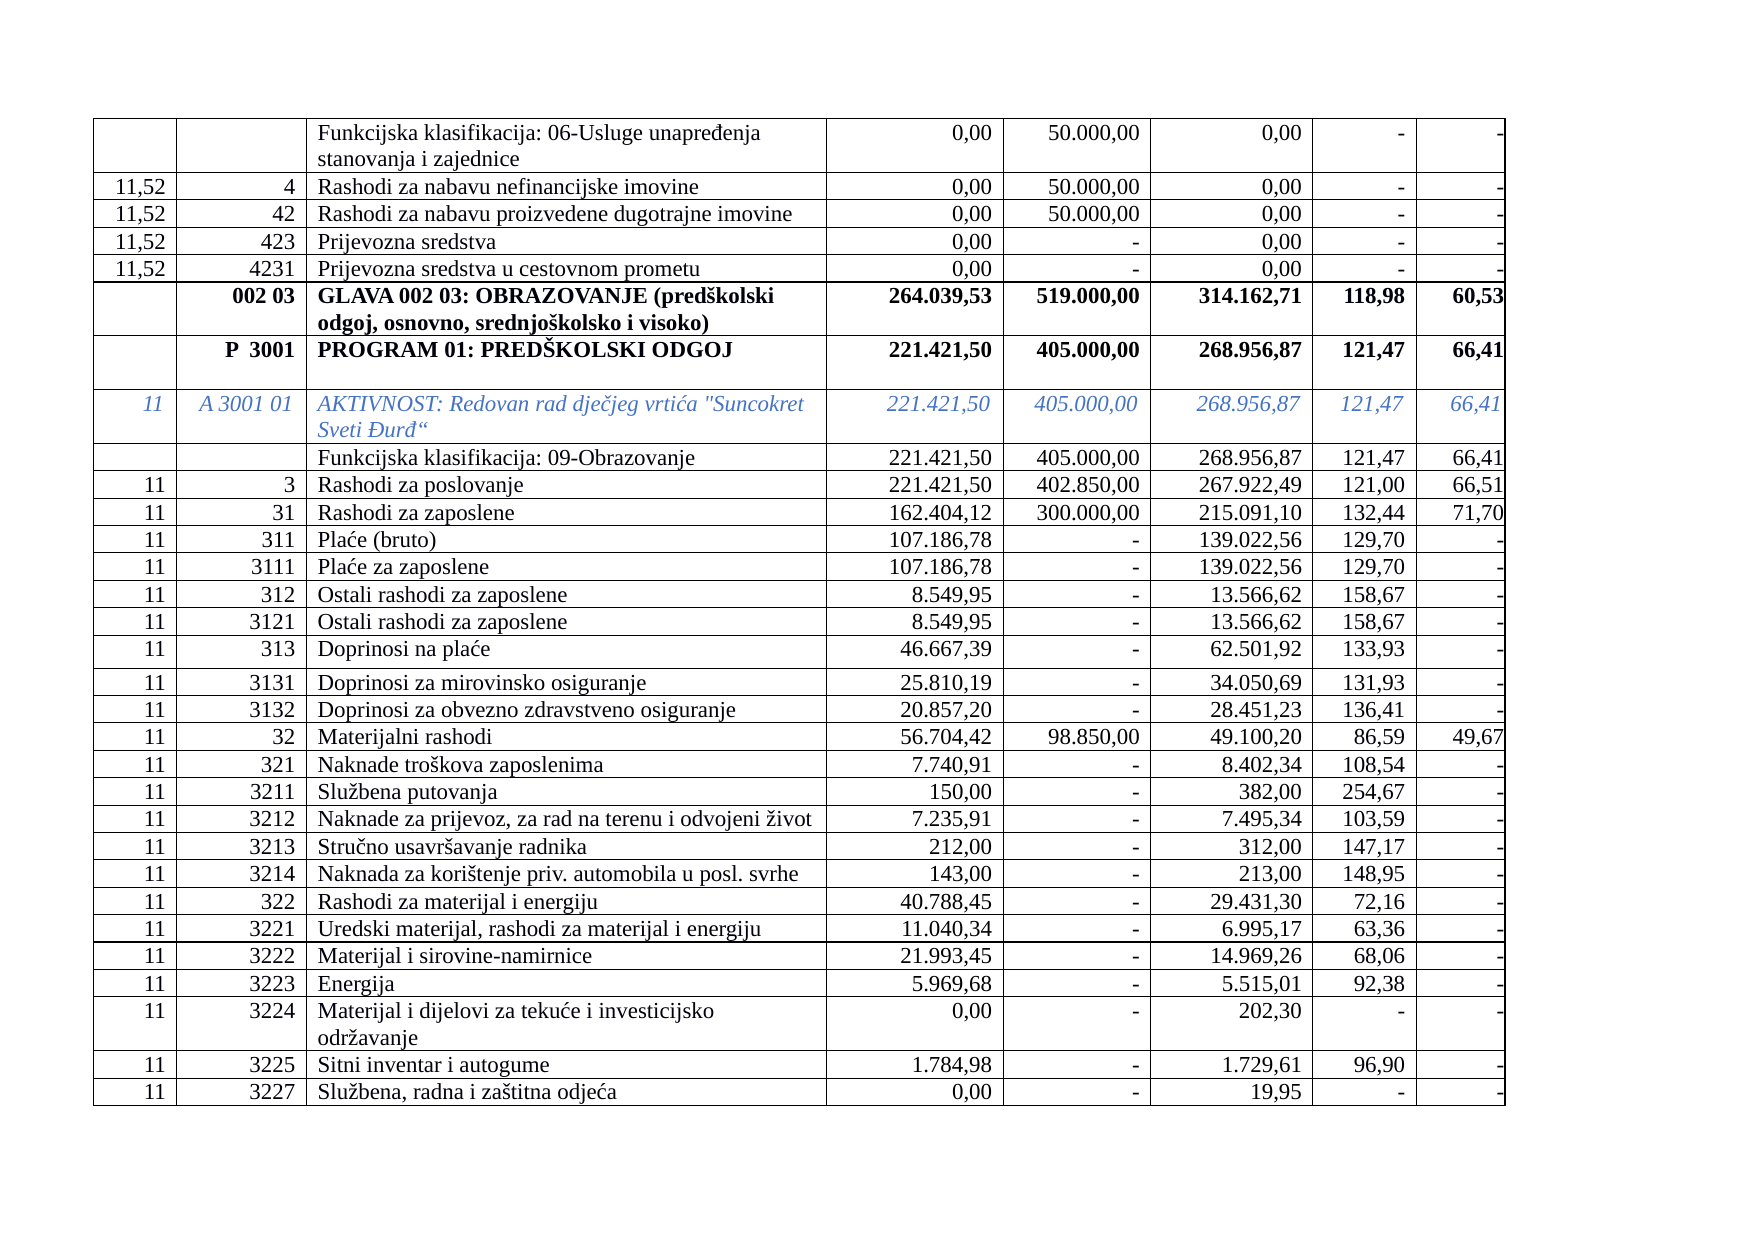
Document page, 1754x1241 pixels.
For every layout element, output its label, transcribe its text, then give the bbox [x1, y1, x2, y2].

table_cell 25.810,19 [827, 669, 1003, 695]
table_cell 264.039,53 [827, 283, 1003, 335]
table_cell 150,00 [827, 778, 1003, 804]
table_cell 4231 [177, 255, 306, 281]
table_cell - [1417, 526, 1504, 552]
table_cell 519.000,00 [1004, 283, 1150, 335]
table_cell 86,59 [1313, 723, 1416, 750]
table_cell 139.022,56 [1151, 526, 1312, 552]
table_cell - [1417, 173, 1504, 199]
table_cell 66,41 [1417, 444, 1504, 470]
table_cell [1506, 498, 1593, 525]
table_cell [1506, 695, 1593, 722]
table_cell [1594, 777, 1682, 804]
table_cell [1594, 805, 1682, 832]
table_cell 221.421,50 [827, 390, 1003, 443]
table_cell [1506, 859, 1593, 887]
table_cell 49,67 [1417, 723, 1504, 750]
table_cell 7.235,91 [827, 806, 1003, 832]
table_cell - [1417, 888, 1504, 914]
table_cell 3225 [177, 1051, 306, 1077]
table_cell 11 [94, 581, 176, 607]
table_cell [1506, 1050, 1593, 1077]
table_cell 121,00 [1313, 471, 1416, 497]
table_cell - [1417, 860, 1504, 887]
table_cell 313 [177, 636, 306, 667]
table_cell [1506, 580, 1593, 607]
table_cell Rashodi za poslovanje [307, 471, 826, 497]
table_cell Plaće za zaposlene [307, 553, 826, 580]
table_cell 312 [177, 581, 306, 607]
table_cell 3 [177, 471, 306, 497]
table_cell 0,00 [827, 173, 1003, 199]
table_cell 215.091,10 [1151, 499, 1312, 525]
table_cell 11,52 [94, 255, 176, 281]
table_cell 312,00 [1151, 833, 1312, 859]
table_cell 11 [94, 915, 176, 941]
table_cell 11 [94, 833, 176, 859]
table_cell 0,00 [827, 255, 1003, 281]
table_cell 143,00 [827, 860, 1003, 887]
table_cell 29.431,30 [1151, 888, 1312, 914]
table_cell 267.922,49 [1151, 471, 1312, 497]
table_cell 311 [177, 526, 306, 552]
table_cell 7.495,34 [1151, 806, 1312, 832]
table_cell 0,00 [827, 200, 1003, 227]
table_cell 34.050,69 [1151, 669, 1312, 695]
table_cell 3212 [177, 806, 306, 832]
table_cell A 3001 01 [177, 390, 306, 443]
table_cell [1506, 996, 1593, 1050]
table_cell [1594, 199, 1682, 227]
table_cell 136,41 [1313, 696, 1416, 722]
table_cell 11 [94, 1079, 176, 1105]
table_cell - [1313, 228, 1416, 254]
table_cell 3211 [177, 778, 306, 804]
table_cell 158,67 [1313, 608, 1416, 634]
table_cell 221.421,50 [827, 336, 1003, 389]
table_cell - [1004, 696, 1150, 722]
table_cell 107.186,78 [827, 526, 1003, 552]
table_cell 3227 [177, 1079, 306, 1105]
table_cell 3213 [177, 833, 306, 859]
table_cell 11 [94, 888, 176, 914]
table_cell Naknada za korištenje priv. automobila u posl. svrhe [307, 860, 826, 887]
table_cell 121,47 [1313, 336, 1416, 389]
table_cell 46.667,39 [827, 636, 1003, 667]
table_cell [1506, 941, 1593, 969]
table_cell - [1313, 200, 1416, 227]
table_cell 11 [94, 499, 176, 525]
table_cell 21.993,45 [827, 943, 1003, 969]
table_cell 42 [177, 200, 306, 227]
table_cell - [1004, 636, 1150, 667]
table_cell 96,90 [1313, 1051, 1416, 1077]
table_cell - [1417, 696, 1504, 722]
table_cell [1594, 552, 1682, 580]
table_cell 50.000,00 [1004, 200, 1150, 227]
table_cell [1594, 607, 1682, 634]
table_cell [1594, 832, 1682, 859]
table_cell 139.022,56 [1151, 553, 1312, 580]
table_cell [1594, 281, 1682, 335]
table_cell 382,00 [1151, 778, 1312, 804]
table_cell 121,47 [1313, 390, 1416, 443]
table_cell 92,38 [1313, 970, 1416, 996]
table_cell [1594, 525, 1682, 552]
table_cell 62.501,92 [1151, 636, 1312, 667]
table_cell Doprinosi za obvezno zdravstveno osiguranje [307, 696, 826, 722]
table_cell 49.100,20 [1151, 723, 1312, 750]
table_cell [1506, 118, 1593, 172]
table_cell Sitni inventar i autogume [307, 1051, 826, 1077]
table_cell 72,16 [1313, 888, 1416, 914]
table_cell 66,51 [1417, 471, 1504, 497]
table_cell - [1417, 255, 1504, 281]
table_cell Materijal i sirovine-namirnice [307, 943, 826, 969]
table_cell 56.704,42 [827, 723, 1003, 750]
table_cell Stručno usavršavanje radnika [307, 833, 826, 859]
table_cell [1506, 470, 1593, 497]
table_cell 3132 [177, 696, 306, 722]
table_cell - [1004, 526, 1150, 552]
table_cell [1506, 722, 1593, 750]
table_cell Prijevozna sredstva [307, 228, 826, 254]
table_cell 71,70 [1417, 499, 1504, 525]
table_cell Službena, radna i zaštitna odjeća [307, 1079, 826, 1105]
table_cell 6.995,17 [1151, 915, 1312, 941]
table_cell [1506, 668, 1593, 695]
table_cell - [1417, 581, 1504, 607]
table_cell 0,00 [827, 997, 1003, 1050]
table_cell Rashodi za nabavu nefinancijske imovine [307, 173, 826, 199]
table_cell - [1313, 173, 1416, 199]
table_cell [177, 444, 306, 470]
table_cell - [1417, 806, 1504, 832]
table_cell [1594, 470, 1682, 497]
table_cell 11,52 [94, 200, 176, 227]
table_cell 148,95 [1313, 860, 1416, 887]
table_cell - [1417, 943, 1504, 969]
table_cell 3221 [177, 915, 306, 941]
table_cell 11 [94, 970, 176, 996]
table_cell [1594, 335, 1682, 389]
table_cell 314.162,71 [1151, 283, 1312, 335]
table_cell Ostali rashodi za zaposlene [307, 608, 826, 634]
table_cell [1506, 389, 1593, 443]
table_cell 129,70 [1313, 553, 1416, 580]
table_cell 0,00 [1151, 119, 1312, 172]
table_cell [1506, 443, 1593, 470]
table_cell 108,54 [1313, 751, 1416, 777]
table_cell 8.549,95 [827, 581, 1003, 607]
table_cell 11 [94, 806, 176, 832]
table_cell 11 [94, 751, 176, 777]
table_cell 405.000,00 [1004, 336, 1150, 389]
table_cell 11 [94, 696, 176, 722]
table_cell - [1417, 970, 1504, 996]
table_cell Doprinosi na plaće [307, 636, 826, 667]
table_cell - [1004, 778, 1150, 804]
table_cell - [1417, 1051, 1504, 1077]
table_cell 0,00 [1151, 228, 1312, 254]
table_cell [1506, 199, 1593, 227]
table_cell 3224 [177, 997, 306, 1050]
table_cell 1.784,98 [827, 1051, 1003, 1077]
table_cell 213,00 [1151, 860, 1312, 887]
table_cell - [1004, 669, 1150, 695]
table_cell 402.850,00 [1004, 471, 1150, 497]
table_cell 66,41 [1417, 336, 1504, 389]
table_cell 423 [177, 228, 306, 254]
table_cell 13.566,62 [1151, 608, 1312, 634]
table_cell 3222 [177, 943, 306, 969]
table_cell - [1004, 888, 1150, 914]
table_cell 3131 [177, 669, 306, 695]
table_cell 405.000,00 [1004, 444, 1150, 470]
table_cell [1594, 1050, 1682, 1077]
table_cell - [1417, 228, 1504, 254]
table_cell 11 [94, 943, 176, 969]
table_cell [1594, 914, 1682, 941]
table_cell [1594, 1078, 1682, 1105]
table_cell - [1417, 751, 1504, 777]
table_cell 68,06 [1313, 943, 1416, 969]
table_cell [1594, 668, 1682, 695]
table_cell [1506, 635, 1593, 667]
table_cell 50.000,00 [1004, 119, 1150, 172]
table_cell [1506, 969, 1593, 996]
table_cell [1594, 859, 1682, 887]
table_cell [94, 336, 176, 389]
table_cell 322 [177, 888, 306, 914]
table_cell 162.404,12 [827, 499, 1003, 525]
table_cell [1506, 552, 1593, 580]
table_cell 202,30 [1151, 997, 1312, 1050]
table_cell - [1417, 636, 1504, 667]
table_cell 5.969,68 [827, 970, 1003, 996]
table_cell [1594, 172, 1682, 199]
table_cell 107.186,78 [827, 553, 1003, 580]
table_cell 31 [177, 499, 306, 525]
table_cell 11 [94, 1051, 176, 1077]
table_cell [1506, 914, 1593, 941]
table_cell Uredski materijal, rashodi za materijal i energiju [307, 915, 826, 941]
table_cell - [1004, 751, 1150, 777]
table_cell - [1004, 228, 1150, 254]
table_cell [1594, 580, 1682, 607]
table_cell - [1004, 581, 1150, 607]
table_cell 268.956,87 [1151, 336, 1312, 389]
table_cell - [1417, 778, 1504, 804]
table_cell 20.857,20 [827, 696, 1003, 722]
table_cell Rashodi za zaposlene [307, 499, 826, 525]
table_cell [1594, 498, 1682, 525]
table_cell 11 [94, 526, 176, 552]
table_cell Materijalni rashodi [307, 723, 826, 750]
table_cell [1594, 635, 1682, 667]
table_cell 300.000,00 [1004, 499, 1150, 525]
table_cell 118,98 [1313, 283, 1416, 335]
table_cell 0,00 [1151, 255, 1312, 281]
table_cell - [1004, 1079, 1150, 1105]
table_cell 11 [94, 390, 176, 443]
table_cell Materijal i dijelovi za tekuće i investicijsko održavanje [307, 997, 826, 1050]
table_cell [1506, 805, 1593, 832]
table_cell 63,36 [1313, 915, 1416, 941]
table_cell - [1417, 553, 1504, 580]
table_cell 212,00 [827, 833, 1003, 859]
table_cell - [1004, 970, 1150, 996]
table_cell AKTIVNOST: Redovan rad dječjeg vrtića "Suncokret Sveti Đurđ“ [307, 390, 826, 443]
table_cell 50.000,00 [1004, 173, 1150, 199]
table_cell 8.549,95 [827, 608, 1003, 634]
table_cell 11,52 [94, 173, 176, 199]
table_cell 11 [94, 723, 176, 750]
table_cell 132,44 [1313, 499, 1416, 525]
table_cell [94, 119, 176, 172]
table_cell - [1004, 915, 1150, 941]
table_cell [1506, 172, 1593, 199]
table_cell - [1417, 200, 1504, 227]
table_cell 0,00 [827, 228, 1003, 254]
table_cell Naknade za prijevoz, za rad na terenu i odvojeni život [307, 806, 826, 832]
table_cell - [1313, 119, 1416, 172]
table_cell P 3001 [177, 336, 306, 389]
table_cell [1594, 254, 1682, 281]
table_cell Funkcijska klasifikacija: 09-Obrazovanje [307, 444, 826, 470]
table_cell 147,17 [1313, 833, 1416, 859]
table_cell 133,93 [1313, 636, 1416, 667]
table_cell - [1417, 1079, 1504, 1105]
table_cell GLAVA 002 03: OBRAZOVANJE (predškolski odgoj, osnovno, srednjoškolsko i visoko) [307, 283, 826, 335]
table_cell 14.969,26 [1151, 943, 1312, 969]
table_cell 129,70 [1313, 526, 1416, 552]
table_cell 268.956,87 [1151, 390, 1312, 443]
table_cell [1506, 1078, 1593, 1105]
table_cell [1594, 887, 1682, 914]
table_cell 60,53 [1417, 283, 1504, 335]
table_cell Doprinosi za mirovinsko osiguranje [307, 669, 826, 695]
table_cell 11 [94, 860, 176, 887]
table_cell 40.788,45 [827, 888, 1003, 914]
table_cell 11 [94, 997, 176, 1050]
table_cell [94, 283, 176, 335]
table_cell 32 [177, 723, 306, 750]
table_cell Energija [307, 970, 826, 996]
table_cell Rashodi za materijal i energiju [307, 888, 826, 914]
table_cell 1.729,61 [1151, 1051, 1312, 1077]
table_cell - [1004, 553, 1150, 580]
table_cell [1594, 227, 1682, 254]
table_cell [1594, 389, 1682, 443]
table_cell 66,41 [1417, 390, 1504, 443]
table_cell 321 [177, 751, 306, 777]
table_cell [1506, 750, 1593, 777]
table_cell Plaće (bruto) [307, 526, 826, 552]
table_cell - [1417, 833, 1504, 859]
table_cell 11 [94, 778, 176, 804]
table_cell [94, 444, 176, 470]
table_cell 28.451,23 [1151, 696, 1312, 722]
table_cell 405.000,00 [1004, 390, 1150, 443]
table_cell [1506, 607, 1593, 634]
table_cell [1594, 996, 1682, 1050]
table_cell 11 [94, 471, 176, 497]
table_cell 221.421,50 [827, 471, 1003, 497]
table_cell 3214 [177, 860, 306, 887]
table_cell 11 [94, 553, 176, 580]
table_cell - [1004, 806, 1150, 832]
table_cell 11 [94, 608, 176, 634]
table_cell 4 [177, 173, 306, 199]
table_cell [1506, 227, 1593, 254]
table_cell - [1004, 997, 1150, 1050]
table_cell - [1313, 997, 1416, 1050]
table_cell 158,67 [1313, 581, 1416, 607]
table_cell [1506, 525, 1593, 552]
table_cell [1506, 832, 1593, 859]
table_cell - [1417, 915, 1504, 941]
table_cell 11.040,34 [827, 915, 1003, 941]
table_cell 3223 [177, 970, 306, 996]
table_cell 221.421,50 [827, 444, 1003, 470]
table_cell - [1313, 1079, 1416, 1105]
table_cell 268.956,87 [1151, 444, 1312, 470]
table_cell [1506, 777, 1593, 804]
table_cell Naknade troškova zaposlenima [307, 751, 826, 777]
table_cell 131,93 [1313, 669, 1416, 695]
table_cell 7.740,91 [827, 751, 1003, 777]
table_cell 0,00 [1151, 200, 1312, 227]
table_cell [1594, 443, 1682, 470]
table_cell [1594, 695, 1682, 722]
table_cell [1506, 281, 1593, 335]
table_cell [1506, 335, 1593, 389]
table_cell 11 [94, 636, 176, 667]
table_cell 13.566,62 [1151, 581, 1312, 607]
table_cell Prijevozna sredstva u cestovnom prometu [307, 255, 826, 281]
table_cell Ostali rashodi za zaposlene [307, 581, 826, 607]
table_cell [1594, 722, 1682, 750]
table_cell - [1417, 119, 1504, 172]
table_cell [1506, 254, 1593, 281]
table_cell Funkcijska klasifikacija: 06-Usluge unapređenja stanovanja i zajednice [307, 119, 826, 172]
table_cell - [1417, 669, 1504, 695]
table_cell [1506, 887, 1593, 914]
table_cell [1594, 118, 1682, 172]
table_cell - [1004, 608, 1150, 634]
table_cell - [1417, 997, 1504, 1050]
table_cell 11,52 [94, 228, 176, 254]
table_cell 19,95 [1151, 1079, 1312, 1105]
table_cell 121,47 [1313, 444, 1416, 470]
table_cell - [1004, 943, 1150, 969]
table_cell 98.850,00 [1004, 723, 1150, 750]
table_cell 8.402,34 [1151, 751, 1312, 777]
table_cell [1594, 969, 1682, 996]
table_cell - [1004, 833, 1150, 859]
table_cell 0,00 [827, 1079, 1003, 1105]
table_cell 002 03 [177, 283, 306, 335]
table_cell 11 [94, 669, 176, 695]
table_cell - [1313, 255, 1416, 281]
table_cell 0,00 [1151, 173, 1312, 199]
table_cell 3121 [177, 608, 306, 634]
table_cell - [1004, 1051, 1150, 1077]
table_cell 5.515,01 [1151, 970, 1312, 996]
table_cell [1594, 750, 1682, 777]
table_cell - [1417, 608, 1504, 634]
table_cell Službena putovanja [307, 778, 826, 804]
table_cell 103,59 [1313, 806, 1416, 832]
table_cell - [1004, 860, 1150, 887]
table_cell PROGRAM 01: PREDŠKOLSKI ODGOJ [307, 336, 826, 389]
table_cell [177, 119, 306, 172]
table_cell 3111 [177, 553, 306, 580]
table_cell Rashodi za nabavu proizvedene dugotrajne imovine [307, 200, 826, 227]
table_cell 254,67 [1313, 778, 1416, 804]
table_cell - [1004, 255, 1150, 281]
table_cell [1594, 941, 1682, 969]
table_cell 0,00 [827, 119, 1003, 172]
